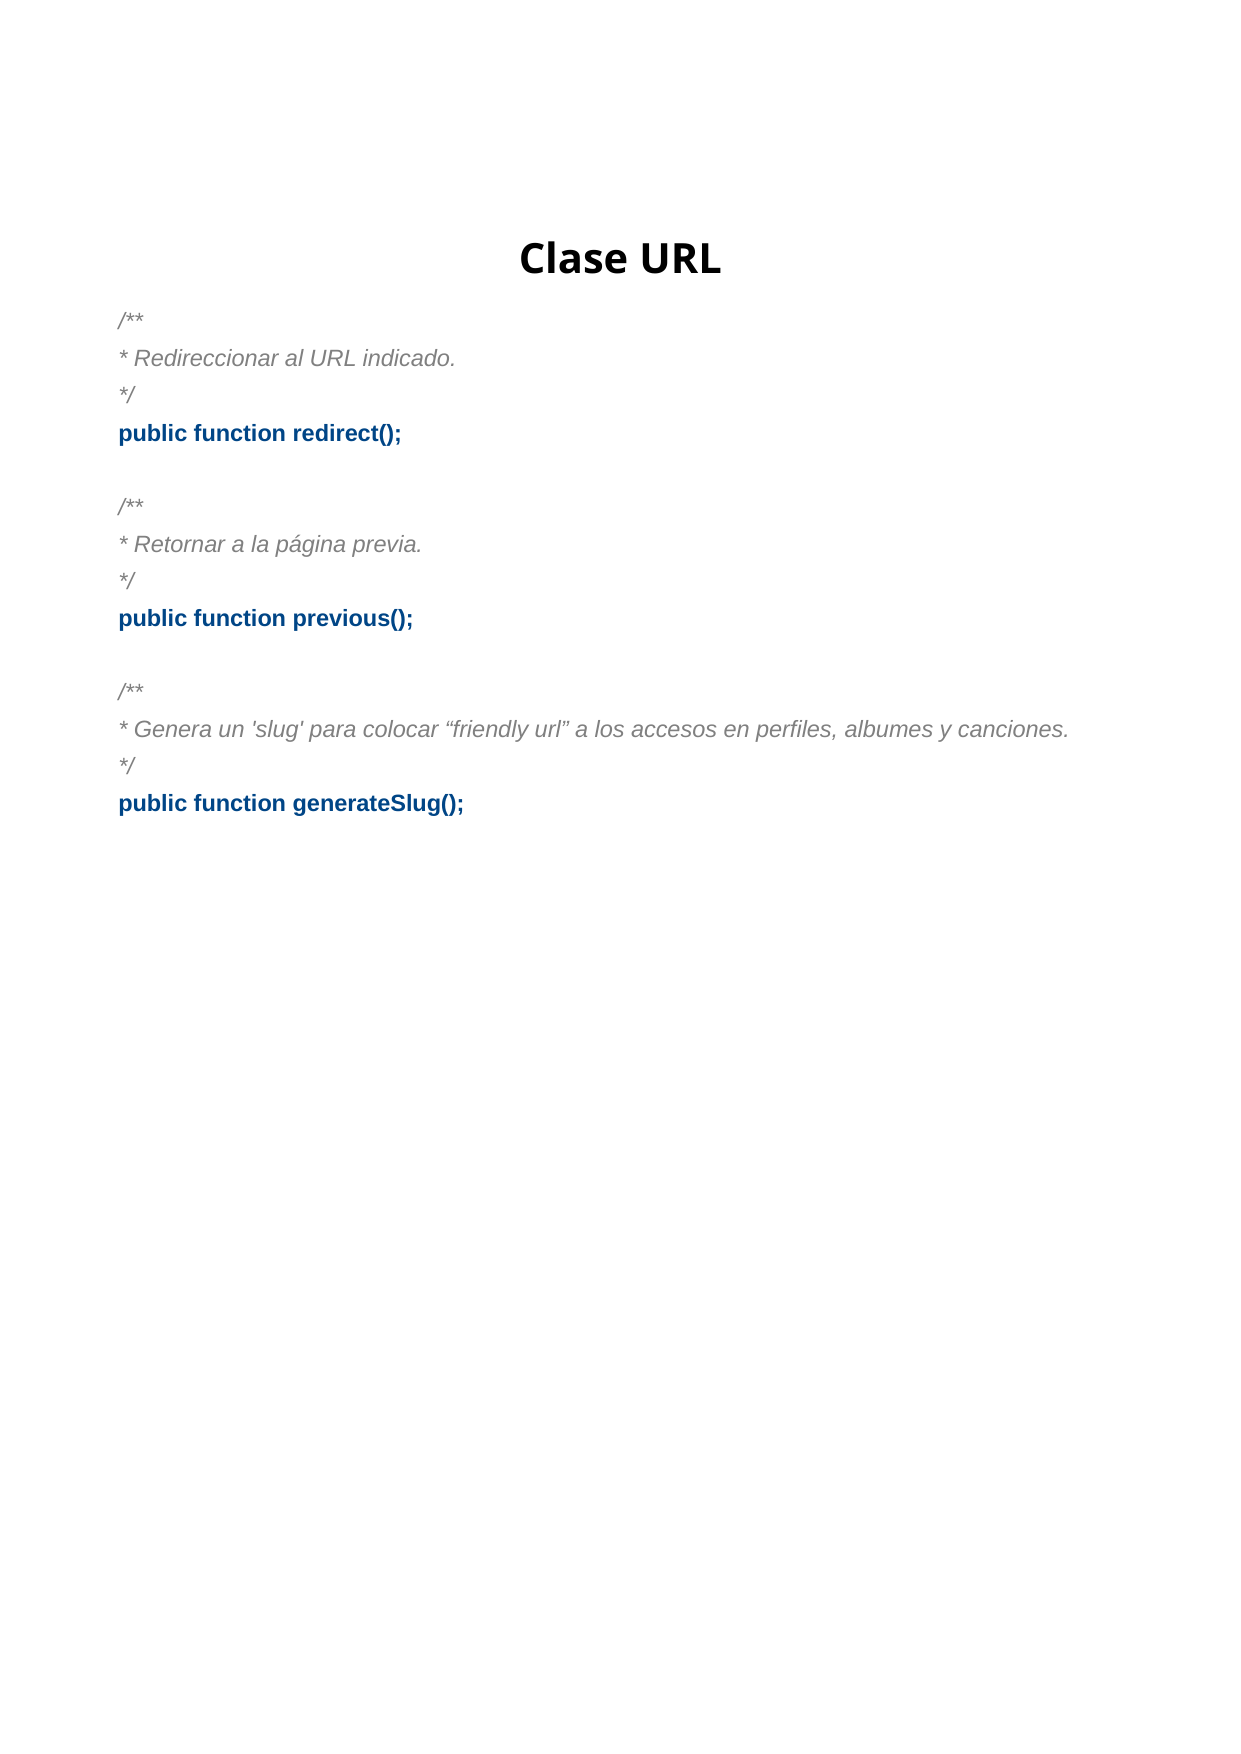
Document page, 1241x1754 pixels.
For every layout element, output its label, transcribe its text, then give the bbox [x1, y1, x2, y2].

text * Genera un 'slug' para colocar “friendly url” a los accesos en perfiles, albumes y canciones. [118, 716, 1122, 742]
text public function generateSlug(); [118, 790, 1122, 817]
text public function previous(); [118, 604, 1122, 631]
text /** [118, 493, 1122, 520]
text */ [118, 382, 1122, 409]
text public function redirect(); [118, 419, 1122, 446]
text /** [118, 678, 1122, 705]
text */ [118, 753, 1122, 779]
text * Retornar a la página previa. [118, 530, 1122, 557]
text Clase URL [118, 229, 1122, 286]
text /** [118, 308, 1122, 334]
text */ [118, 567, 1122, 594]
text * Redireccionar al URL indicado. [118, 345, 1122, 372]
